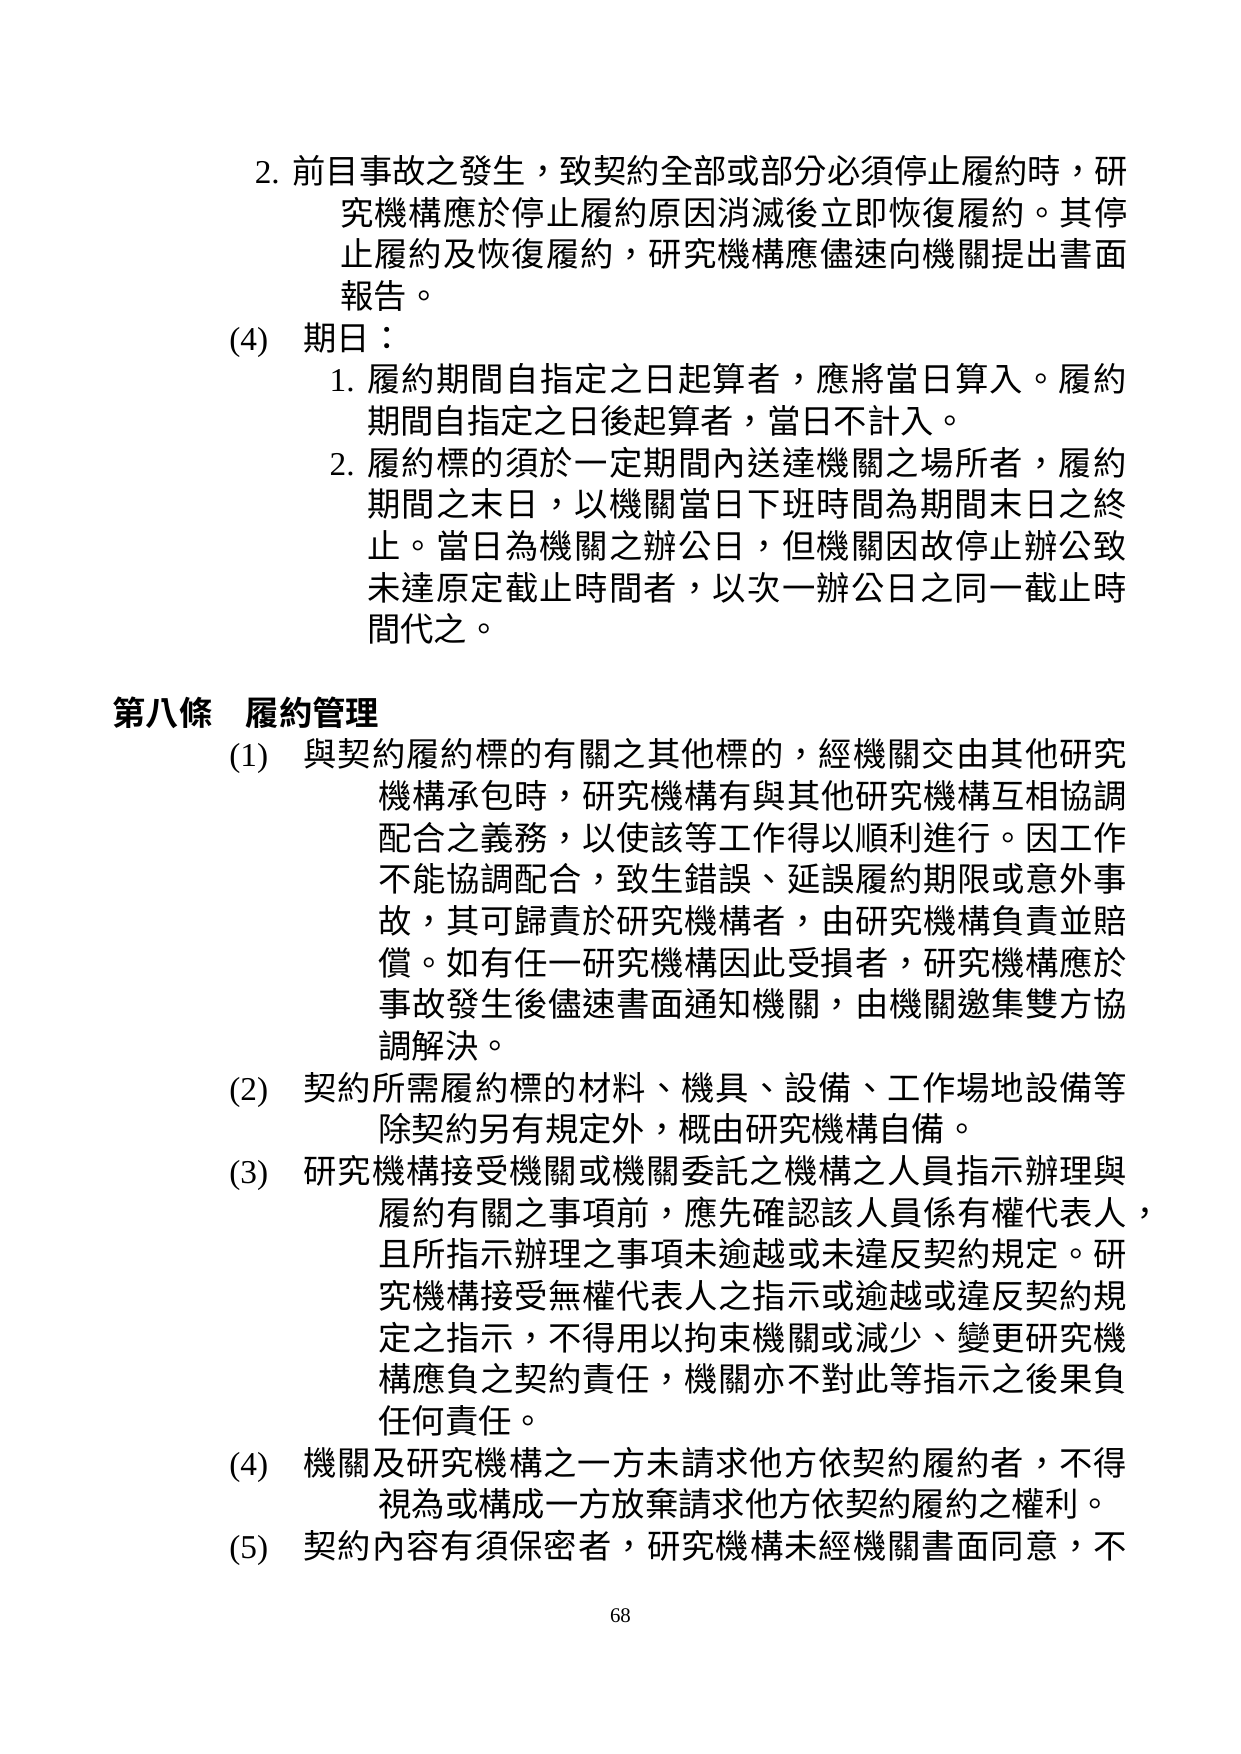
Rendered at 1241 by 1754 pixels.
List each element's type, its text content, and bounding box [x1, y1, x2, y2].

list 前目事故之發生，致契約全部或部分必須停止履約時，研究機構應於停止履約原因消滅後立即恢復履約。其停止履約及恢復履約，研究機構應儘速向機關提出書面報告。 [254, 150, 1128, 317]
text 第八條 履約管理 [112, 692, 1128, 733]
list 與契約履約標的有關之其他標的，經機關交由其他研究機構承包時，研究機構有與其他研究機構互相協調配合之義務，以使該等工作得以順利進行。因工作不能協調配合，致生錯誤、延誤履約期限或意外事故，其可歸責於研究機構者，由研究機構負責並賠償。如有任一研究機構因此受損者，研究機構應於事故發生後儘速書面通知機關，由機關邀集雙方協調解決。 [229, 733, 1128, 1067]
list 契約內容有須保密者，研究機構未經機關書面同意，不 [229, 1525, 1128, 1567]
list 契約所需履約標的材料、機具、設備、工作場地設備等，除契約另有規定外，概由研究機構自備。 [229, 1067, 1128, 1150]
list 履約標的須於一定期間內送達機關之場所者，履約期間之末日，以機關當日下班時間為期間末日之終止。當日為機關之辦公日，但機關因故停止辦公致未達原定截止時間者，以次一辦公日之同一截止時間代之。 [329, 442, 1128, 650]
list 機關及研究機構之一方未請求他方依契約履約者，不得視為或構成一方放棄請求他方依契約履約之權利。 [229, 1442, 1128, 1525]
list 履約期間自指定之日起算者，應將當日算入。履約期間自指定之日後起算者，當日不計入。 [329, 358, 1128, 442]
list 研究機構接受機關或機關委託之機構之人員指示辦理與履約有關之事項前，應先確認該人員係有權代表人，且所指示辦理之事項未逾越或未違反契約規定。研究機構接受無權代表人之指示或逾越或違反契約規定之指示，不得用以拘束機關或減少、變更研究機構應負之契約責任，機關亦不對此等指示之後果負任何責任。 [229, 1150, 1128, 1442]
list 期日： [229, 317, 1128, 358]
